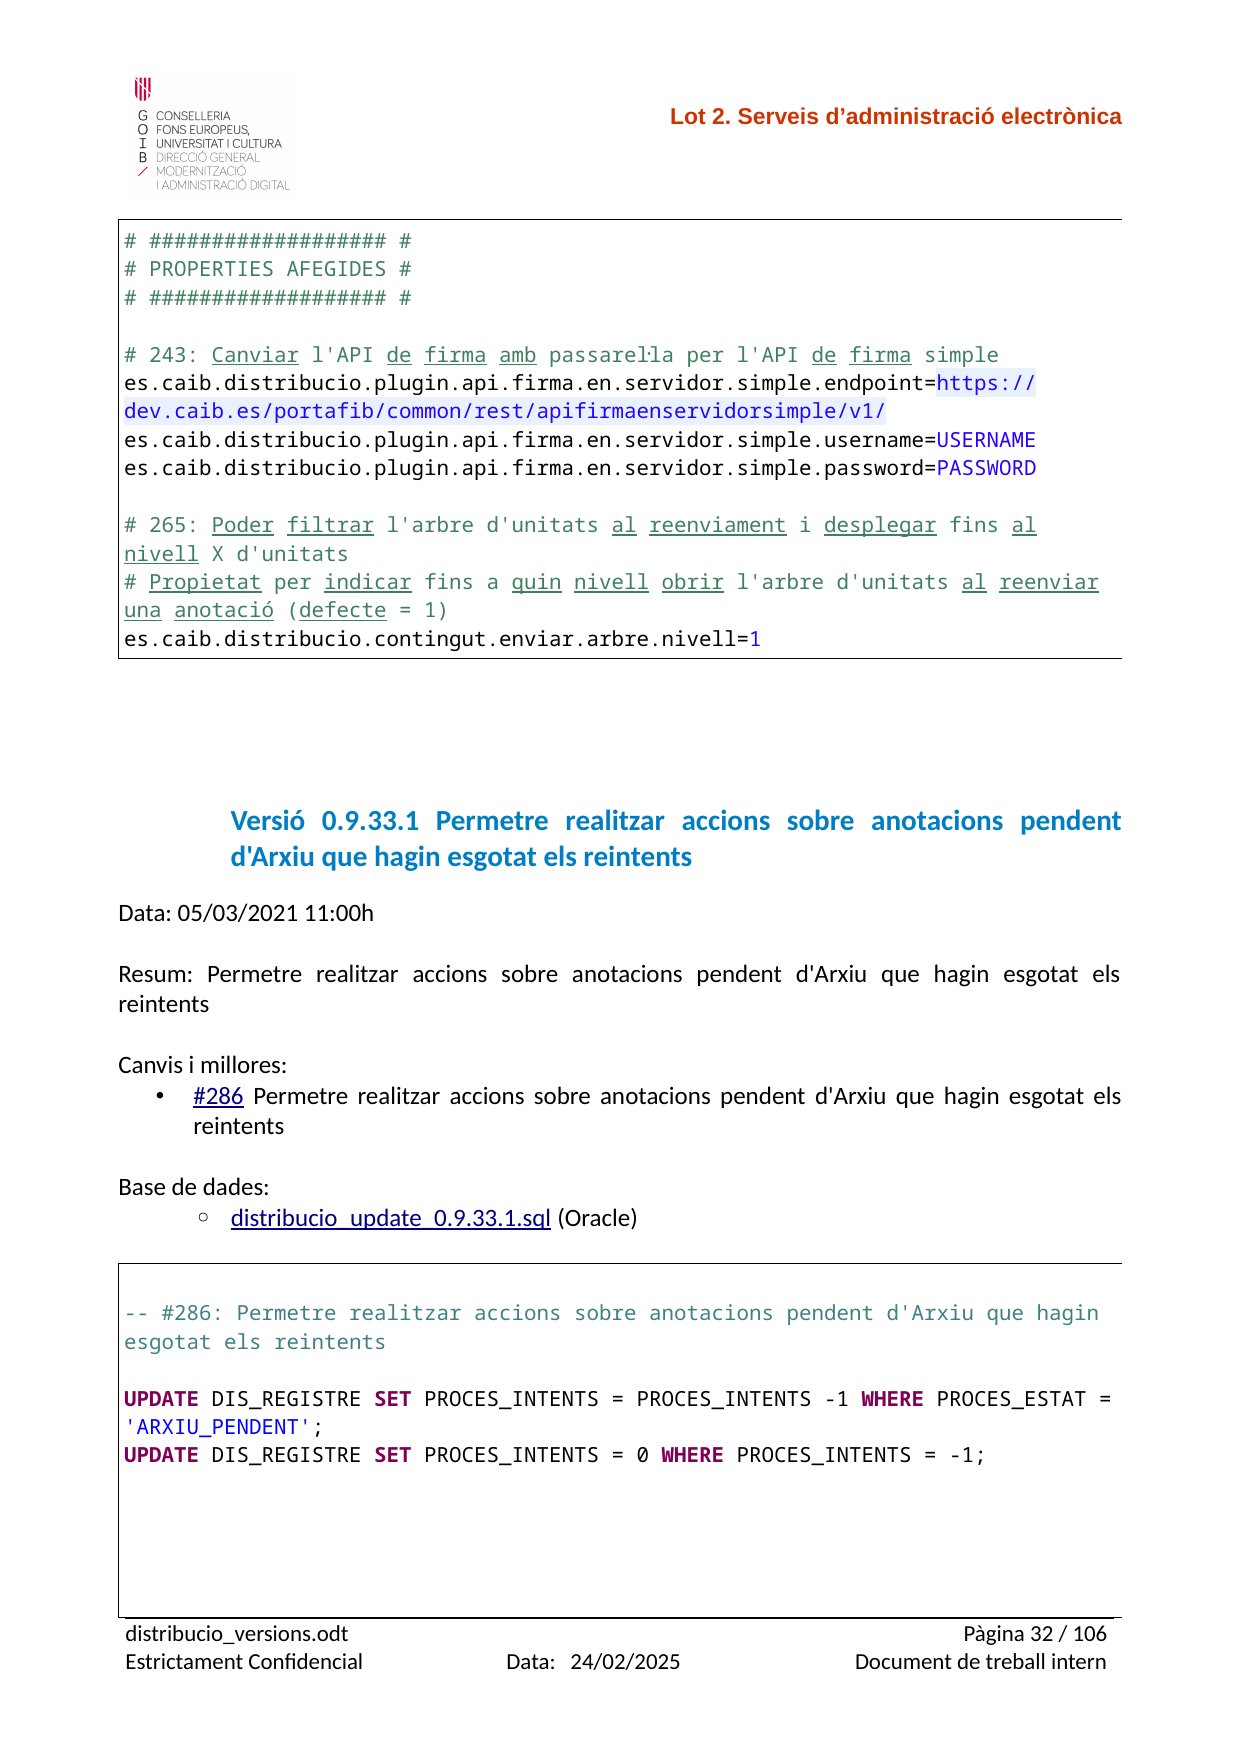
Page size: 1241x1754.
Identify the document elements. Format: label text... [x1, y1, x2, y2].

list distribucio_update_0.9.33.1.sql (Oracle) [193, 1202, 1122, 1233]
text Canvis i millores: [118, 1049, 1122, 1080]
list #286 Permetre realitzar accions sobre anotacions pendent d'Arxiu que hagin esgotat els reintents [156, 1080, 1122, 1141]
text Base de dades: [118, 1172, 1122, 1202]
text Data: 05/03/2021 11:00h [118, 897, 1122, 927]
picture [126, 70, 299, 197]
subtitle Versió 0.9.33.1 Permetre realitzar accions sobre anotacions pendent d'Arxiu que hagin esgotat els reintents [153, 802, 1122, 873]
text Resum: Permetre realitzar accions sobre anotacions pendent d'Arxiu que hagin esgotat els reintents [118, 958, 1122, 1019]
table_header # ################### # # PROPERTIES AFEGIDES # # ################### # # 243: Canviar l'API de firma amb passarel·la per l'API de firma simple es.caib.distribucio.plugin.api.firma.en.servidor.simple.endpoint=https://dev.caib.es/portafib/common/rest/apifirmaenservidorsimple/v1/ es.caib.distribucio.plugin.api.firma.en.servidor.simple.username=USERNAME es.caib.distribucio.plugin.api.firma.en.servidor.simple.password=PASSWORD # 265: Poder filtrar l'arbre d'unitats al reenviament i desplegar fins al nivell X d'unitats # Propietat per indicar fins a quin nivell obrir l'arbre d'unitats al reenviar una anotació (defecte = 1) es.caib.distribucio.contingut.enviar.arbre.nivell=1 [119, 220, 1122, 658]
table_header -- #286: Permetre realitzar accions sobre anotacions pendent d'Arxiu que hagin esgotat els reintents UPDATE DIS_REGISTRE SET PROCES_INTENTS = PROCES_INTENTS -1 WHERE PROCES_ESTAT = 'ARXIU_PENDENT'; UPDATE DIS_REGISTRE SET PROCES_INTENTS = 0 WHERE PROCES_INTENTS = -1; [119, 1264, 1122, 1617]
